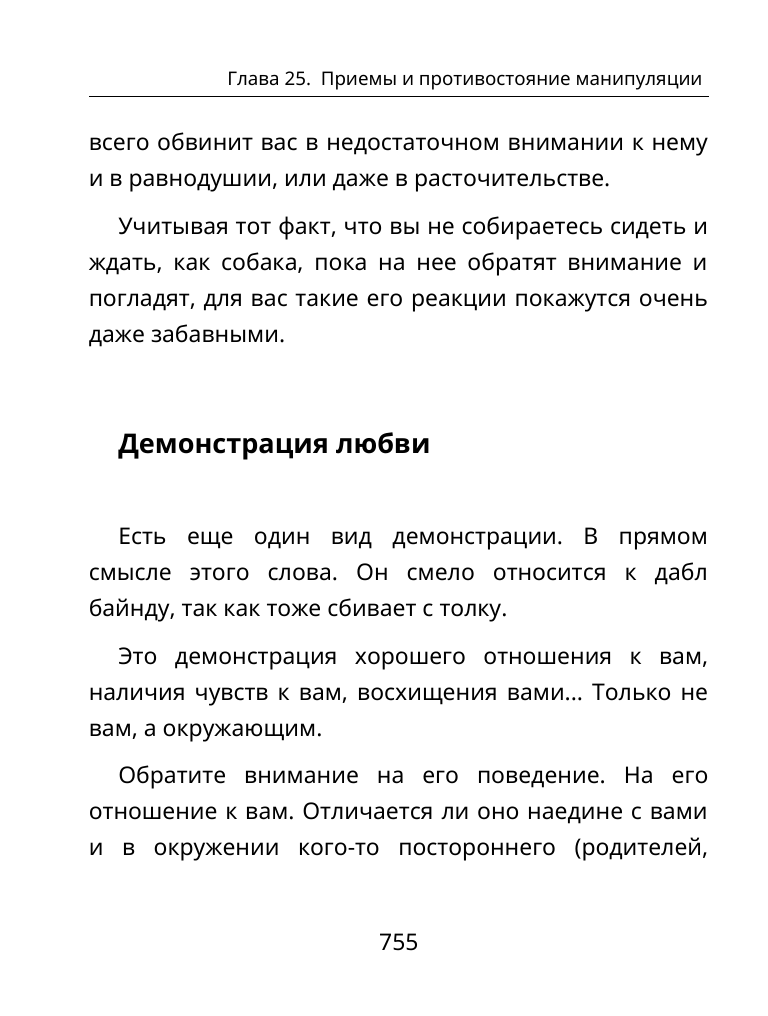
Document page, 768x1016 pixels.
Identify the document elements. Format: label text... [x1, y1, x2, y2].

text Учитывая тот факт, что вы не собираетесь сидеть и ждать, как собака, пока на нее обратят внимание и погладят, для вас такие его реакции покажутся очень даже забавными. [88, 210, 709, 349]
text всего обвинит вас в недостаточном внимании к нему и в равнодушии, или даже в расточительстве. [88, 126, 709, 193]
text Обратите внимание на его поведение. На его отношение к вам. Отличается ли оно наедине с вами и в окружении кого-то постороннего (родителей, [88, 759, 709, 862]
subtitle Демонстрация любви [88, 424, 709, 461]
text Это демонстрация хорошего отношения к вам, наличия чувств к вам, восхищения вами... Только не вам, а окружающим. [88, 640, 709, 743]
text Есть еще один вид демонстрации. В прямом смысле этого слова. Он смело относится к дабл байнду, так как тоже сбивает с толку. [88, 520, 709, 623]
